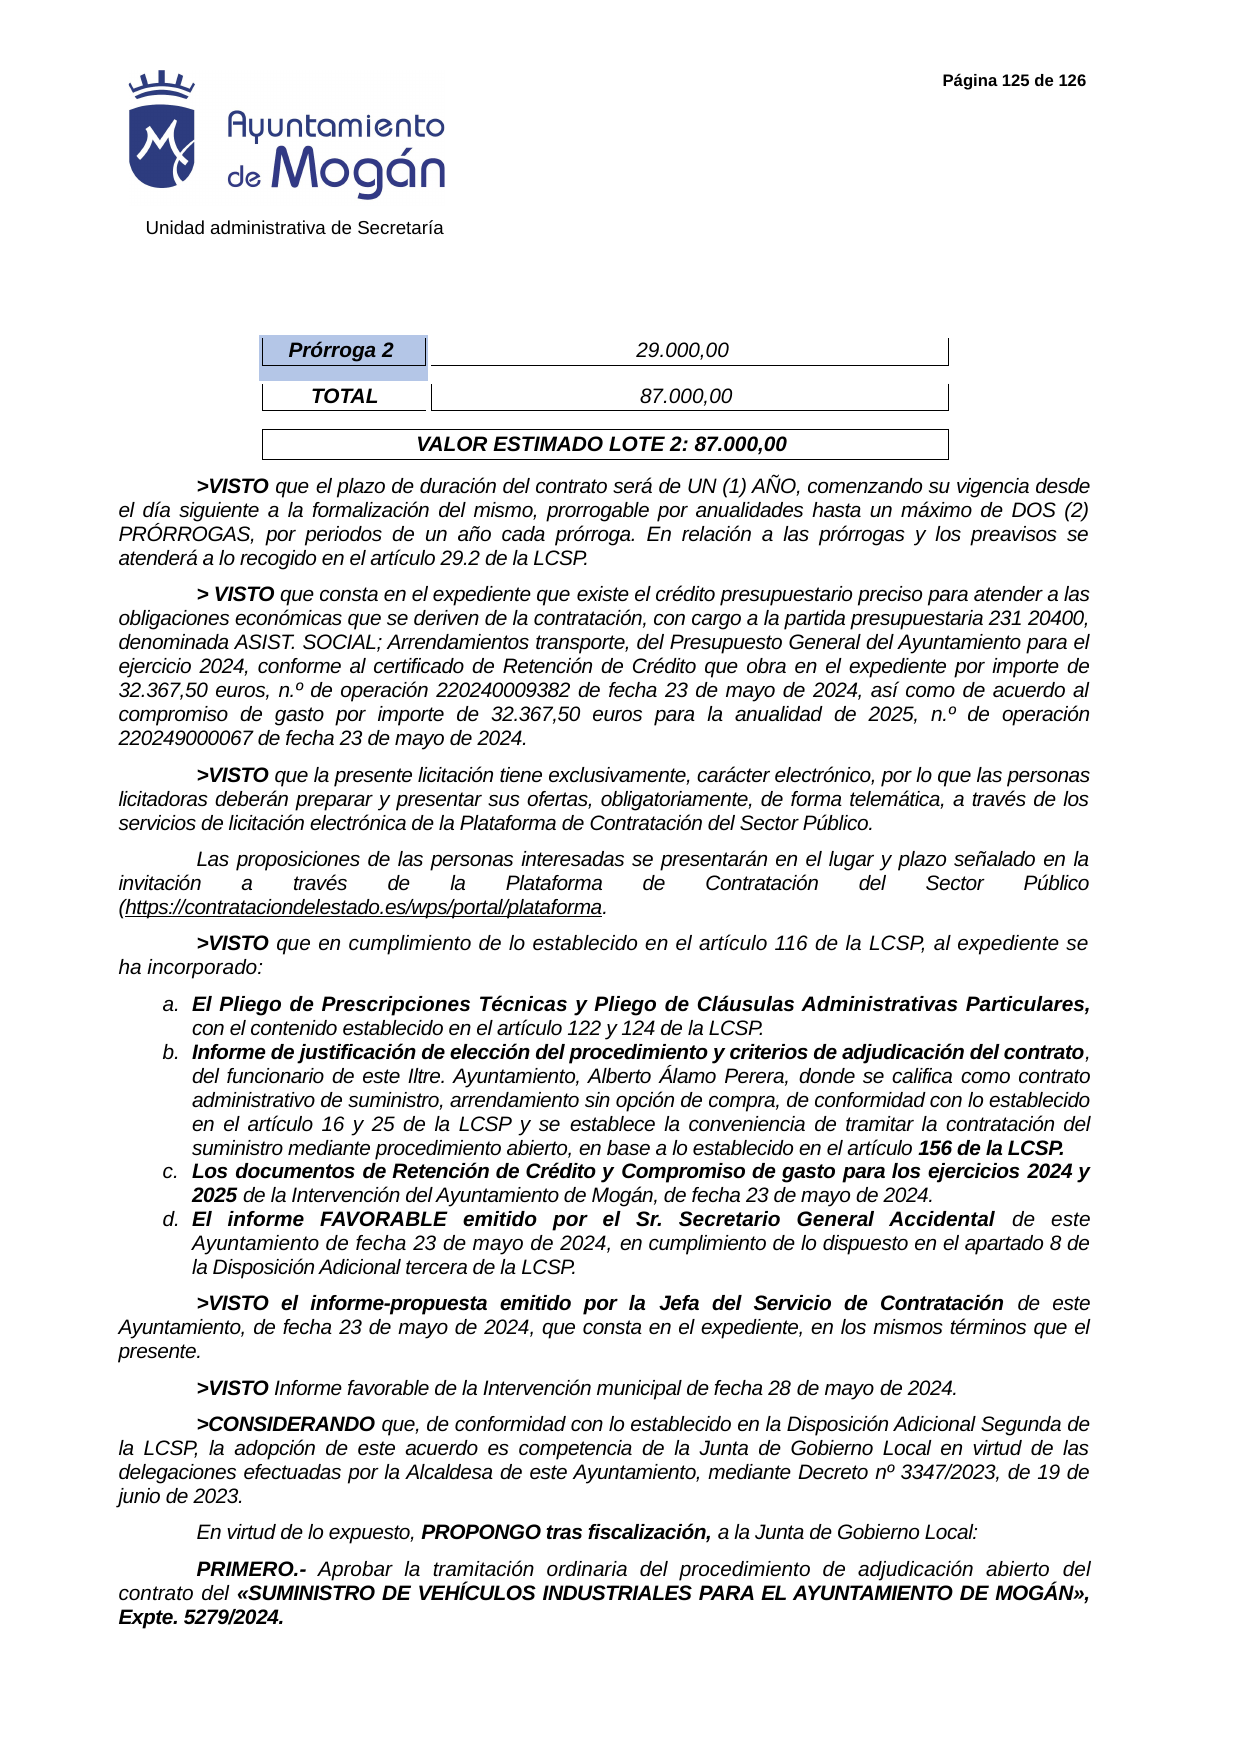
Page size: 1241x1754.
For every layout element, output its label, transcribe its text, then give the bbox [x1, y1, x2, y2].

text > VISTO que consta en el expediente que existe el crédito presupuestario preciso para atender a las obligaciones económicas que se deriven de la contratación, con cargo a la partida presupuestaria 231 20400, denominada ASIST. SOCIAL; Arrendamientos transporte, del Presupuesto General del Ayuntamiento para el ejercicio 2024, conforme al certificado de Retención de Crédito que obra en el expediente por importe de 32.367,50 euros, n.º de operación 220240009382 de fecha 23 de mayo de 2024, así como de acuerdo al compromiso de gasto por importe de 32.367,50 euros para la anualidad de 2025, n.º de operación 220249000067 de fecha 23 de mayo de 2024. [118, 582, 1092, 750]
text En virtud de lo expuesto, PROPONGO tras fiscalización, a la Junta de Gobierno Local: [118, 1520, 1092, 1544]
list El Pliego de Prescripciones Técnicas y Pliego de Cláusulas Administrativas Particulares, con el contenido establecido en el artículo 122 y 124 de la LCSP. [162, 992, 1092, 1039]
text >VISTO Informe favorable de la Intervención municipal de fecha 28 de mayo de 2024. [118, 1375, 1092, 1399]
text >CONSIDERANDO que, de conformidad con lo establecido en la Disposición Adicional Segunda de la LCSP, la adopción de este acuerdo es competencia de la Junta de Gobierno Local en virtud de las delegaciones efectuadas por la Alcaldesa de este Ayuntamiento, mediante Decreto nº 3347/2023, de 19 de junio de 2023. [118, 1412, 1092, 1508]
text >VISTO que el plazo de duración del contrato será de UN (1) AÑO, comenzando su vigencia desde el día siguiente a la formalización del mismo, prorrogable por anualidades hasta un máximo de DOS (2) PRÓRROGAS, por periodos de un año cada prórroga. En relación a las prórrogas y los preavisos se atenderá a lo recogido en el artículo 29.2 de la LCSP. [118, 474, 1092, 570]
table_cell Prórroga 2 [259, 335, 428, 381]
text >VISTO el informe-propuesta emitido por la Jefa del Servicio de Contratación de este Ayuntamiento, de fecha 23 de mayo de 2024, que consta en el expediente, en los mismos términos que el presente. [118, 1291, 1092, 1363]
list El informe FAVORABLE emitido por el Sr. Secretario General Accidental de este Ayuntamiento de fecha 23 de mayo de 2024, en cumplimiento de lo dispuesto en el apartado 8 de la Disposición Adicional tercera de la LCSP. [162, 1207, 1092, 1279]
text >VISTO que en cumplimiento de lo establecido en el artículo 116 de la LCSP, al expediente se ha incorporado: [118, 931, 1092, 979]
table_cell 29.000,00 [429, 335, 951, 381]
list Los documentos de Retención de Crédito y Compromiso de gasto para los ejercicios 2024 y 2025 de la Intervención del Ayuntamiento de Mogán, de fecha 23 de mayo de 2024. [162, 1159, 1092, 1207]
table_cell VALOR ESTIMADO LOTE 2: 87.000,00 [259, 426, 951, 474]
picture [128, 70, 445, 206]
table_cell TOTAL [259, 381, 428, 426]
list Informe de justificación de elección del procedimiento y criterios de adjudicación del contrato, del funcionario de este Iltre. Ayuntamiento, Alberto Álamo Perera, donde se califica como contrato administrativo de suministro, arrendamiento sin opción de compra, de conformidad con lo establecido en el artículo 16 y 25 de la LCSP y se establece la conveniencia de tramitar la contratación del suministro mediante procedimiento abierto, en base a lo establecido en el artículo 156 de la LCSP. [162, 1039, 1092, 1159]
text PRIMERO.- Aprobar la tramitación ordinaria del procedimiento de adjudicación abierto del contrato del «SUMINISTRO DE VEHÍCULOS INDUSTRIALES PARA EL AYUNTAMIENTO DE MOGÁN», Expte. 5279/2024. [118, 1557, 1092, 1628]
table_cell 87.000,00 [429, 381, 951, 426]
text >VISTO que la presente licitación tiene exclusivamente, carácter electrónico, por lo que las personas licitadoras deberán preparar y presentar sus ofertas, obligatoriamente, de forma telemática, a través de los servicios de licitación electrónica de la Plataforma de Contratación del Sector Público. [118, 762, 1092, 834]
text Las proposiciones de las personas interesadas se presentarán en el lugar y plazo señalado en la invitación a través de la Plataforma de Contratación del Sector Público (https://contrataciondelestado.es/wps/portal/plataforma. [118, 847, 1092, 919]
